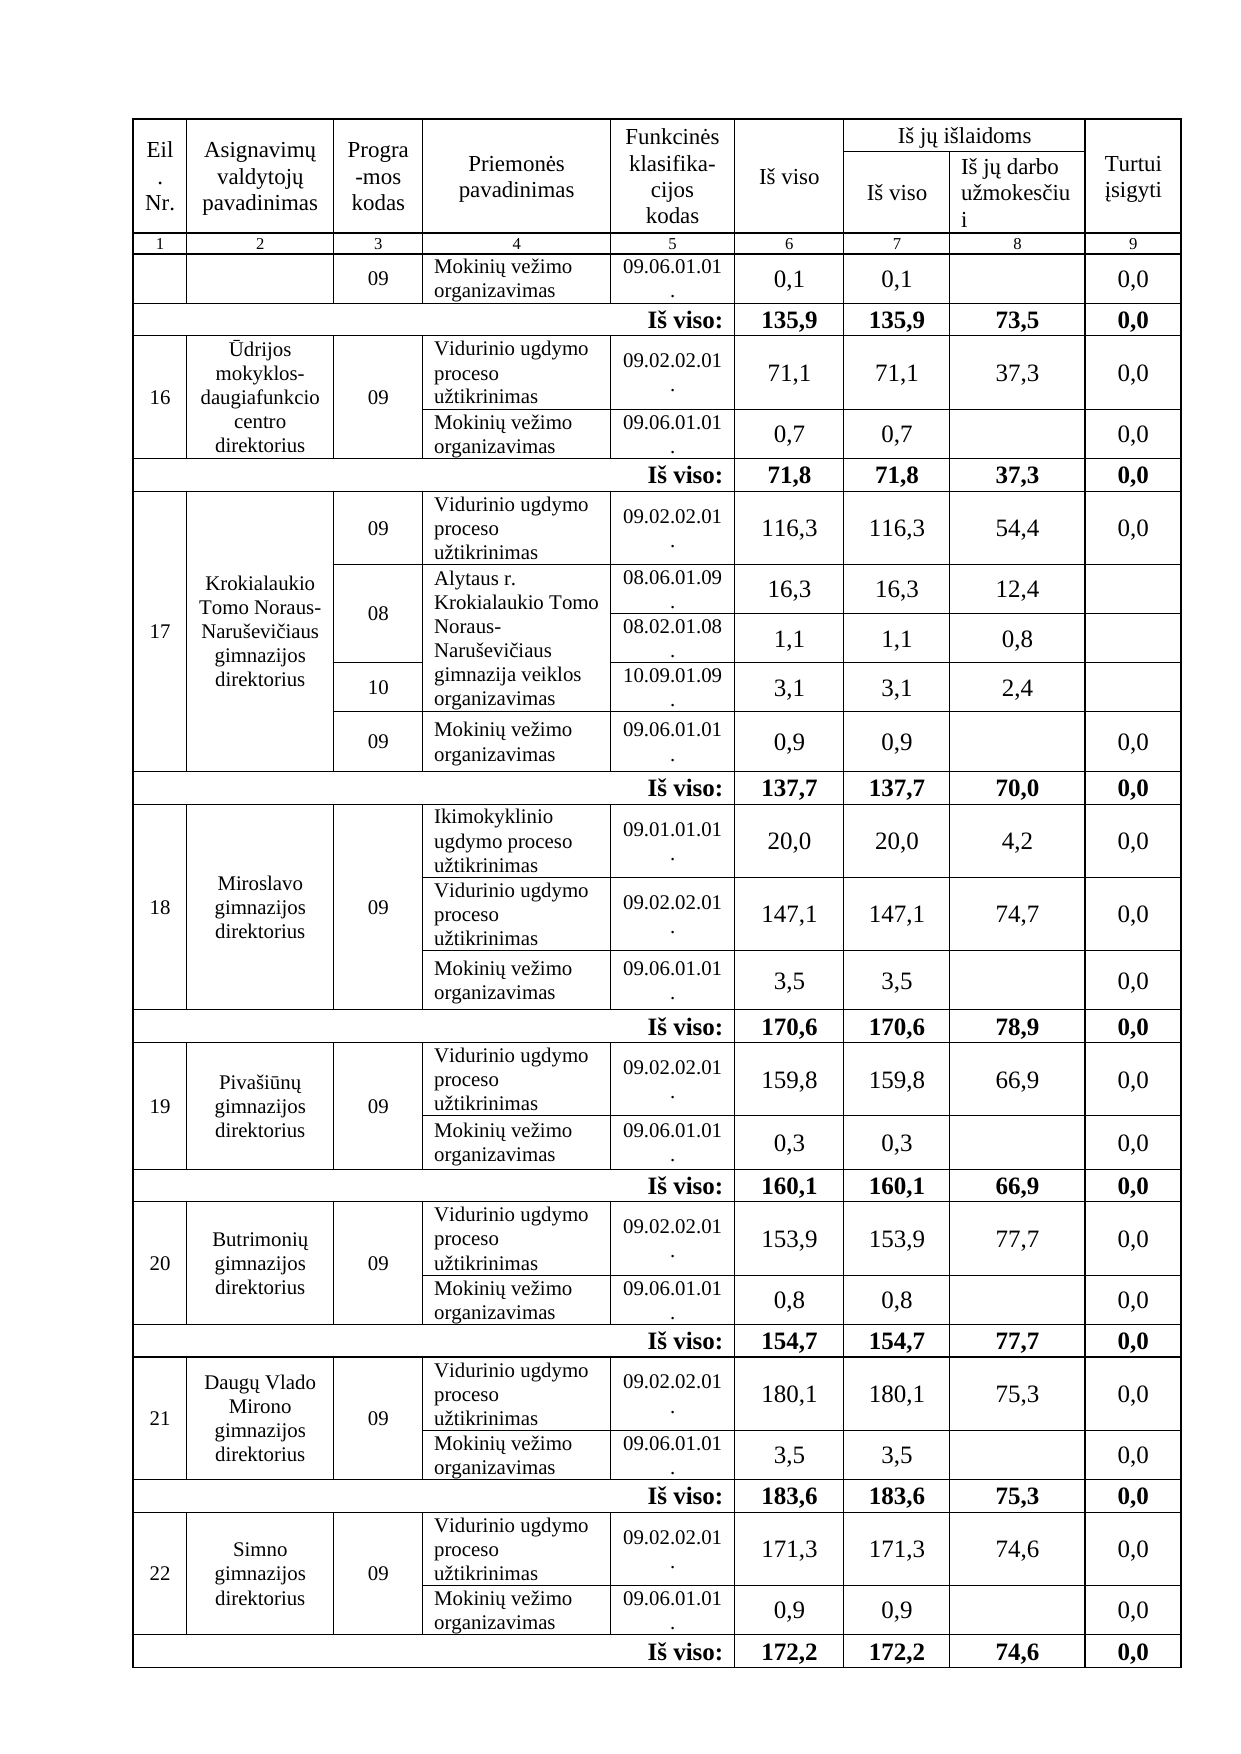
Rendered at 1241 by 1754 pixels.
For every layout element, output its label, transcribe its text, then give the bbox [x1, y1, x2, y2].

table_cell 0,0 [1086, 410, 1180, 458]
table_cell 8 [950, 234, 1084, 253]
table_cell 0,0 [1086, 1202, 1180, 1274]
table_cell [187, 255, 333, 302]
table_cell Vidurinio ugdymo proceso užtikrinimas [423, 1513, 610, 1585]
table_cell Iš viso: [134, 1635, 734, 1667]
table_cell 09.06.01.01. [611, 410, 734, 458]
table_cell 0,9 [735, 712, 843, 771]
table_cell 0,8 [950, 614, 1084, 662]
table_cell [1086, 663, 1180, 711]
table_cell Iš viso: [134, 772, 734, 803]
table_cell 09.06.01.01. [611, 1276, 734, 1324]
table_cell 154,7 [844, 1325, 949, 1356]
table_cell 20,0 [844, 805, 949, 877]
table_cell 37,3 [950, 336, 1084, 408]
table_cell 37,3 [950, 459, 1084, 491]
table_cell 71,1 [735, 336, 843, 408]
table_cell 4 [423, 234, 610, 253]
table_cell 22 [134, 1513, 186, 1634]
table_cell 154,7 [735, 1325, 843, 1356]
table_cell 3,5 [844, 951, 949, 1009]
table_cell 16,3 [735, 565, 843, 613]
table_cell 09.06.01.01. [611, 712, 734, 771]
table_cell 0,9 [844, 1586, 949, 1634]
table_cell Mokinių vežimo organizavimas [423, 1276, 610, 1324]
table_cell 1,1 [844, 614, 949, 662]
table_cell 0,0 [1086, 492, 1180, 564]
table_cell Iš viso: [134, 459, 734, 491]
table_cell 2,4 [950, 663, 1084, 711]
table_cell Butrimonių gimnazijos direktorius [187, 1202, 333, 1324]
table_cell 75,3 [950, 1480, 1084, 1512]
table_cell Iš viso: [134, 1480, 734, 1512]
table_cell Mokinių vežimo organizavimas [423, 410, 610, 458]
table_cell 0,0 [1086, 336, 1180, 408]
table_cell 20 [134, 1202, 186, 1324]
table_cell 1,1 [735, 614, 843, 662]
table_cell Vidurinio ugdymo proceso užtikrinimas [423, 1043, 610, 1115]
table_cell [950, 1116, 1084, 1168]
table_header Eil. Nr. [134, 120, 186, 232]
table_header Funkcinės klasifika-cijos kodas [611, 120, 734, 232]
table_cell 16 [134, 336, 186, 458]
table_cell Mokinių vežimo organizavimas [423, 951, 610, 1009]
table_cell 09 [334, 255, 422, 302]
table_cell 09 [334, 712, 422, 771]
table_cell 10.09.01.09. [611, 663, 734, 711]
table_cell 66,9 [950, 1170, 1084, 1201]
table_cell 160,1 [735, 1170, 843, 1201]
table_cell Mokinių vežimo organizavimas [423, 1431, 610, 1479]
table_cell Mokinių vežimo organizavimas [423, 1586, 610, 1634]
table_cell 1 [134, 234, 186, 253]
table_cell 78,9 [950, 1010, 1084, 1042]
table_cell [950, 1276, 1084, 1324]
table_cell Vidurinio ugdymo proceso užtikrinimas [423, 492, 610, 564]
table_cell 74,7 [950, 878, 1084, 950]
table_cell 0,0 [1086, 1480, 1180, 1512]
table_cell 09 [334, 1513, 422, 1634]
table_cell 20,0 [735, 805, 843, 877]
table_cell 09.02.02.01. [611, 492, 734, 564]
table_cell 09.06.01.01. [611, 255, 734, 302]
table_cell [950, 1431, 1084, 1479]
table_header Turtui įsigyti [1086, 120, 1180, 232]
table_cell 0,3 [844, 1116, 949, 1168]
table_cell 137,7 [735, 772, 843, 803]
table_cell 09 [334, 1202, 422, 1324]
table_cell Ūdrijos mokyklos-daugiafunkcio centro direktorius [187, 336, 333, 458]
table_cell Iš jų darbo užmokesčiui [950, 152, 1084, 232]
table_cell 3,5 [735, 1431, 843, 1479]
table_cell Pivašiūnų gimnazijos direktorius [187, 1043, 333, 1168]
table_cell [134, 255, 186, 302]
table_cell Iš viso: [134, 1325, 734, 1356]
table_cell 0,0 [1086, 1325, 1180, 1356]
table_cell 6 [735, 234, 843, 253]
table_cell 09 [334, 492, 422, 564]
table_cell 153,9 [735, 1202, 843, 1274]
table_cell Iš viso: [134, 1170, 734, 1201]
table_cell 135,9 [844, 304, 949, 335]
table_cell 0,0 [1086, 951, 1180, 1009]
table_cell 170,6 [735, 1010, 843, 1042]
table_cell 147,1 [844, 878, 949, 950]
table_cell 170,6 [844, 1010, 949, 1042]
table_cell Miroslavo gimnazijos direktorius [187, 805, 333, 1009]
table_cell 09 [334, 1358, 422, 1479]
table_cell 0,0 [1086, 459, 1180, 491]
table_cell [1086, 565, 1180, 613]
table_cell 180,1 [735, 1358, 843, 1430]
table_cell 0,0 [1086, 1358, 1180, 1430]
table_cell 08.06.01.09. [611, 565, 734, 613]
table_cell 0,9 [735, 1586, 843, 1634]
table_cell 0,0 [1086, 1010, 1180, 1042]
table_cell 75,3 [950, 1358, 1084, 1430]
table_cell 09 [334, 336, 422, 458]
table_cell [950, 712, 1084, 771]
table_cell 74,6 [950, 1513, 1084, 1585]
table_cell 171,3 [844, 1513, 949, 1585]
table_cell Mokinių vežimo organizavimas [423, 255, 610, 302]
table_cell 0,0 [1086, 1635, 1180, 1667]
table_cell 0,0 [1086, 304, 1180, 335]
table_cell 172,2 [735, 1635, 843, 1667]
table_cell 09.02.02.01. [611, 1043, 734, 1115]
table_cell 74,6 [950, 1635, 1084, 1667]
table_cell [950, 410, 1084, 458]
table_cell 0,0 [1086, 255, 1180, 302]
table_cell 9 [1086, 234, 1180, 253]
table_cell 16,3 [844, 565, 949, 613]
table_cell 71,8 [844, 459, 949, 491]
table_cell 5 [611, 234, 734, 253]
table_cell Vidurinio ugdymo proceso užtikrinimas [423, 1202, 610, 1274]
table_cell 54,4 [950, 492, 1084, 564]
table_cell Ikimokyklinio ugdymo proceso užtikrinimas [423, 805, 610, 877]
table_cell 172,2 [844, 1635, 949, 1667]
table_cell 09.02.02.01. [611, 1202, 734, 1274]
table_cell Iš viso: [134, 1010, 734, 1042]
table_cell Vidurinio ugdymo proceso užtikrinimas [423, 1358, 610, 1430]
table_cell 3,1 [844, 663, 949, 711]
table_cell 0,7 [735, 410, 843, 458]
table_cell 0,7 [844, 410, 949, 458]
table_cell 77,7 [950, 1325, 1084, 1356]
table_cell 09 [334, 1043, 422, 1168]
table_cell Vidurinio ugdymo proceso užtikrinimas [423, 336, 610, 408]
table_header Iš viso [735, 120, 843, 232]
table_cell Krokialaukio Tomo Noraus-Naruševičiaus gimnazijos direktorius [187, 492, 333, 771]
table_cell 135,9 [735, 304, 843, 335]
table_cell 0,0 [1086, 1513, 1180, 1585]
table_cell 0,0 [1086, 1170, 1180, 1201]
table_cell [950, 1586, 1084, 1634]
table_cell 77,7 [950, 1202, 1084, 1274]
table_cell 3,5 [844, 1431, 949, 1479]
table_cell 08 [334, 565, 422, 662]
table_cell 71,1 [844, 336, 949, 408]
table_cell 0,0 [1086, 772, 1180, 803]
table_cell 09.02.02.01. [611, 878, 734, 950]
table_cell 17 [134, 492, 186, 771]
table_cell [1086, 614, 1180, 662]
table_cell 116,3 [735, 492, 843, 564]
table_cell 70,0 [950, 772, 1084, 803]
table_cell 10 [334, 663, 422, 711]
table_cell 3 [334, 234, 422, 253]
table_cell 2 [187, 234, 333, 253]
table_cell 0,0 [1086, 805, 1180, 877]
table_cell 21 [134, 1358, 186, 1479]
table_header Iš jų išlaidoms [844, 120, 1084, 151]
table_cell 3,5 [735, 951, 843, 1009]
table_cell 73,5 [950, 304, 1084, 335]
table_cell 0,0 [1086, 712, 1180, 771]
table_cell 0,1 [844, 255, 949, 302]
table_cell 09 [334, 805, 422, 1009]
table_cell [950, 255, 1084, 302]
table_cell 0,0 [1086, 1586, 1180, 1634]
table_cell Vidurinio ugdymo proceso užtikrinimas [423, 878, 610, 950]
table_cell 12,4 [950, 565, 1084, 613]
table_header Asignavimų valdytojų pavadinimas [187, 120, 333, 232]
table_cell 08.02.01.08. [611, 614, 734, 662]
table_cell Iš viso [844, 152, 949, 232]
table_cell 0,0 [1086, 1116, 1180, 1168]
table_cell 09.06.01.01. [611, 1431, 734, 1479]
table_cell 09.01.01.01. [611, 805, 734, 877]
table_cell 159,8 [735, 1043, 843, 1115]
table_cell 3,1 [735, 663, 843, 711]
table_cell 4,2 [950, 805, 1084, 877]
table_cell 09.06.01.01. [611, 951, 734, 1009]
table_cell 0,9 [844, 712, 949, 771]
table_cell 159,8 [844, 1043, 949, 1115]
table_cell 09.06.01.01. [611, 1116, 734, 1168]
table_cell 0,0 [1086, 1431, 1180, 1479]
table_cell 0,1 [735, 255, 843, 302]
table_cell Mokinių vežimo organizavimas [423, 712, 610, 771]
table_cell Iš viso: [134, 304, 734, 335]
table_cell 09.06.01.01. [611, 1586, 734, 1634]
table_header Priemonės pavadinimas [423, 120, 610, 232]
table_cell 7 [844, 234, 949, 253]
table_cell 09.02.02.01. [611, 1513, 734, 1585]
table_cell 116,3 [844, 492, 949, 564]
table_cell 0,0 [1086, 1276, 1180, 1324]
table_cell 0,8 [735, 1276, 843, 1324]
table_cell 160,1 [844, 1170, 949, 1201]
table_cell 153,9 [844, 1202, 949, 1274]
table_cell 171,3 [735, 1513, 843, 1585]
table_cell 0,8 [844, 1276, 949, 1324]
table_cell Alytaus r. Krokialaukio Tomo Noraus-Naruševičiaus gimnazija veiklos organizavimas [423, 565, 610, 711]
table_cell 180,1 [844, 1358, 949, 1430]
table_cell 18 [134, 805, 186, 1009]
table_cell Simno gimnazijos direktorius [187, 1513, 333, 1634]
table_cell Daugų Vlado Mirono gimnazijos direktorius [187, 1358, 333, 1479]
table_cell 19 [134, 1043, 186, 1168]
table_cell 147,1 [735, 878, 843, 950]
table_cell 09.02.02.01. [611, 336, 734, 408]
table_cell 0,3 [735, 1116, 843, 1168]
table_cell 66,9 [950, 1043, 1084, 1115]
table_cell Mokinių vežimo organizavimas [423, 1116, 610, 1168]
table_cell 0,0 [1086, 878, 1180, 950]
table_cell 09.02.02.01. [611, 1358, 734, 1430]
table_cell 137,7 [844, 772, 949, 803]
table_header Progra-mos kodas [334, 120, 422, 232]
table_cell 183,6 [735, 1480, 843, 1512]
table_cell [950, 951, 1084, 1009]
table_cell 0,0 [1086, 1043, 1180, 1115]
table_cell 183,6 [844, 1480, 949, 1512]
table_cell 71,8 [735, 459, 843, 491]
